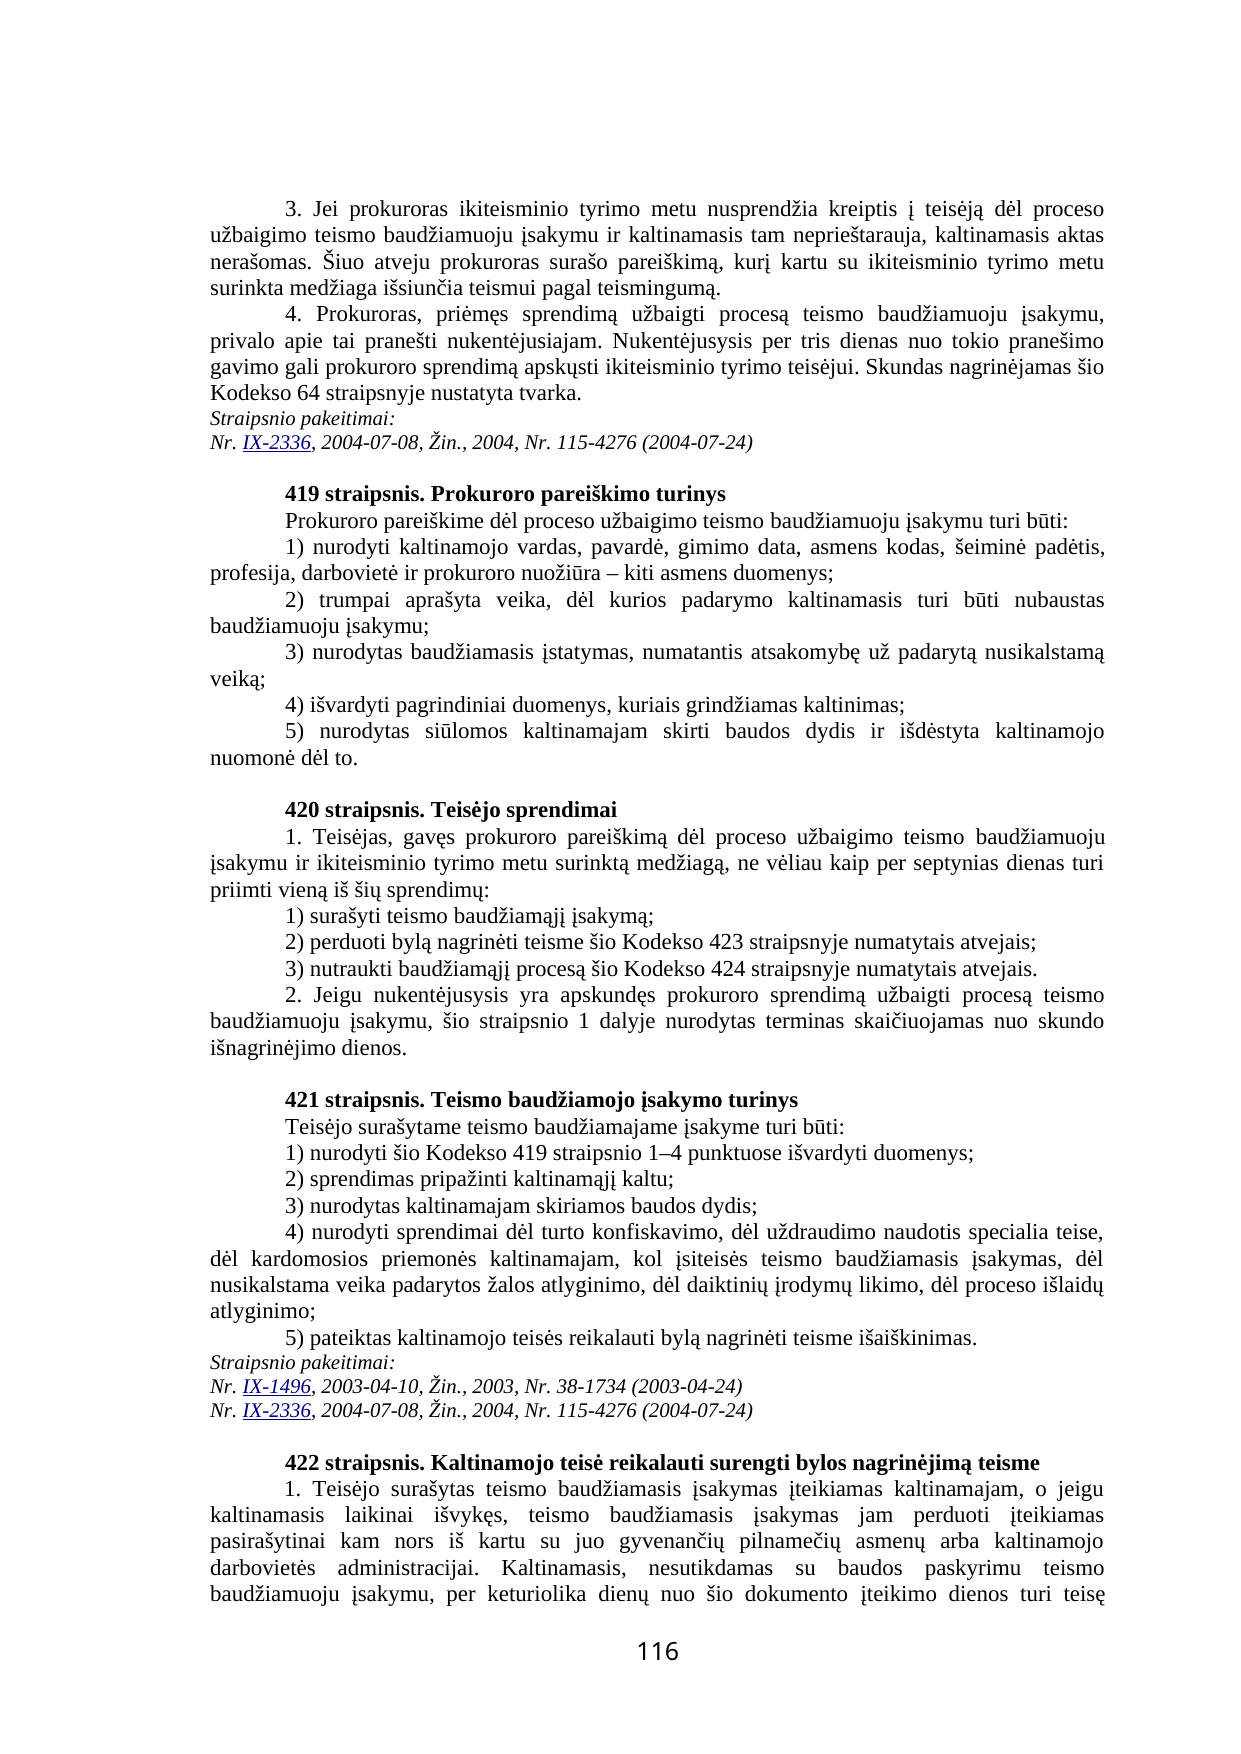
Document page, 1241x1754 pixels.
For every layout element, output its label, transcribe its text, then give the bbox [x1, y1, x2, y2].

text Prokuroro pareiškime dėl proceso užbaigimo teismo baudžiamuoju įsakymu turi būti: [210, 507, 1106, 533]
text 5) pateiktas kaltinamojo teisės reikalauti bylą nagrinėti teisme išaiškinimas. [210, 1324, 1106, 1350]
text 1) nurodyti šio Kodekso 419 straipsnio 1–4 punktuose išvardyti duomenys; [210, 1139, 1106, 1166]
text 1. Teisėjo surašytas teismo baudžiamasis įsakymas įteikiamas kaltinamajam, o jeigu kaltinamasis laikinai išvykęs, teismo baudžiamasis įsakymas jam perduoti įteikiamas pasirašytinai kam nors iš kartu su juo gyvenančių pilnamečių asmenų arba kaltinamojo darbovietės administracijai. Kaltinamasis, nesutikdamas su baudos paskyrimu teismo baudžiamuoju įsakymu, per keturiolika dienų nuo šio dokumento įteikimo dienos turi teisę [210, 1475, 1106, 1607]
text Straipsnio pakeitimai: [210, 1350, 1106, 1374]
text 2) sprendimas pripažinti kaltinamąjį kaltu; [210, 1166, 1106, 1192]
text 419 straipsnis. Prokuroro pareiškimo turinys [210, 480, 1106, 507]
text 4. Prokuroras, priėmęs sprendimą užbaigti procesą teismo baudžiamuoju įsakymu, privalo apie tai pranešti nukentėjusiajam. Nukentėjusysis per tris dienas nuo tokio pranešimo gavimo gali prokuroro sprendimą apskųsti ikiteisminio tyrimo teisėjui. Skundas nagrinėjamas šio Kodekso 64 straipsnyje nustatyta tvarka. [210, 300, 1106, 406]
text Straipsnio pakeitimai: [210, 406, 1106, 430]
text 4) išvardyti pagrindiniai duomenys, kuriais grindžiamas kaltinimas; [210, 691, 1106, 717]
text 1. Teisėjas, gavęs prokuroro pareiškimą dėl proceso užbaigimo teismo baudžiamuoju įsakymu ir ikiteisminio tyrimo metu surinktą medžiagą, ne vėliau kaip per septynias dienas turi priimti vieną iš šių sprendimų: [210, 823, 1106, 902]
text 2. Jeigu nukentėjusysis yra apskundęs prokuroro sprendimą užbaigti procesą teismo baudžiamuoju įsakymu, šio straipsnio 1 dalyje nurodytas terminas skaičiuojamas nuo skundo išnagrinėjimo dienos. [210, 981, 1106, 1060]
text Nr. IX-1496, 2003-04-10, Žin., 2003, Nr. 38-1734 (2003-04-24) [210, 1374, 1106, 1398]
text 421 straipsnis. Teismo baudžiamojo įsakymo turinys [210, 1086, 1106, 1113]
text Nr. IX-2336, 2004-07-08, Žin., 2004, Nr. 115-4276 (2004-07-24) [210, 430, 1106, 454]
text 2) perduoti bylą nagrinėti teisme šio Kodekso 423 straipsnyje numatytais atvejais; [210, 928, 1106, 955]
text 1) nurodyti kaltinamojo vardas, pavardė, gimimo data, asmens kodas, šeiminė padėtis, profesija, darbovietė ir prokuroro nuožiūra – kiti asmens duomenys; [210, 533, 1106, 586]
text 3. Jei prokuroras ikiteisminio tyrimo metu nusprendžia kreiptis į teisėją dėl proceso užbaigimo teismo baudžiamuoju įsakymu ir kaltinamasis tam neprieštarauja, kaltinamasis aktas nerašomas. Šiuo atveju prokuroras surašo pareiškimą, kurį kartu su ikiteisminio tyrimo metu surinkta medžiaga išsiunčia teismui pagal teismingumą. [210, 195, 1106, 300]
text 2) trumpai aprašyta veika, dėl kurios padarymo kaltinamasis turi būti nubaustas baudžiamuoju įsakymu; [210, 586, 1106, 638]
text 3) nutraukti baudžiamąjį procesą šio Kodekso 424 straipsnyje numatytais atvejais. [210, 955, 1106, 981]
text 1) surašyti teismo baudžiamąjį įsakymą; [210, 902, 1106, 928]
text 420 straipsnis. Teisėjo sprendimai [210, 797, 1106, 823]
text 3) nurodytas kaltinamajam skiriamos baudos dydis; [210, 1192, 1106, 1218]
text Teisėjo surašytame teismo baudžiamajame įsakyme turi būti: [210, 1113, 1106, 1139]
text Nr. IX-2336, 2004-07-08, Žin., 2004, Nr. 115-4276 (2004-07-24) [210, 1398, 1106, 1422]
text 422 straipsnis. Kaltinamojo teisė reikalauti surengti bylos nagrinėjimą teisme [285, 1448, 1106, 1475]
text 5) nurodytas siūlomos kaltinamajam skirti baudos dydis ir išdėstyta kaltinamojo nuomonė dėl to. [210, 717, 1106, 770]
text 4) nurodyti sprendimai dėl turto konfiskavimo, dėl uždraudimo naudotis specialia teise, dėl kardomosios priemonės kaltinamajam, kol įsiteisės teismo baudžiamasis įsakymas, dėl nusikalstama veika padarytos žalos atlyginimo, dėl daiktinių įrodymų likimo, dėl proceso išlaidų atlyginimo; [210, 1218, 1106, 1324]
text 3) nurodytas baudžiamasis įstatymas, numatantis atsakomybę už padarytą nusikalstamą veiką; [210, 638, 1106, 691]
